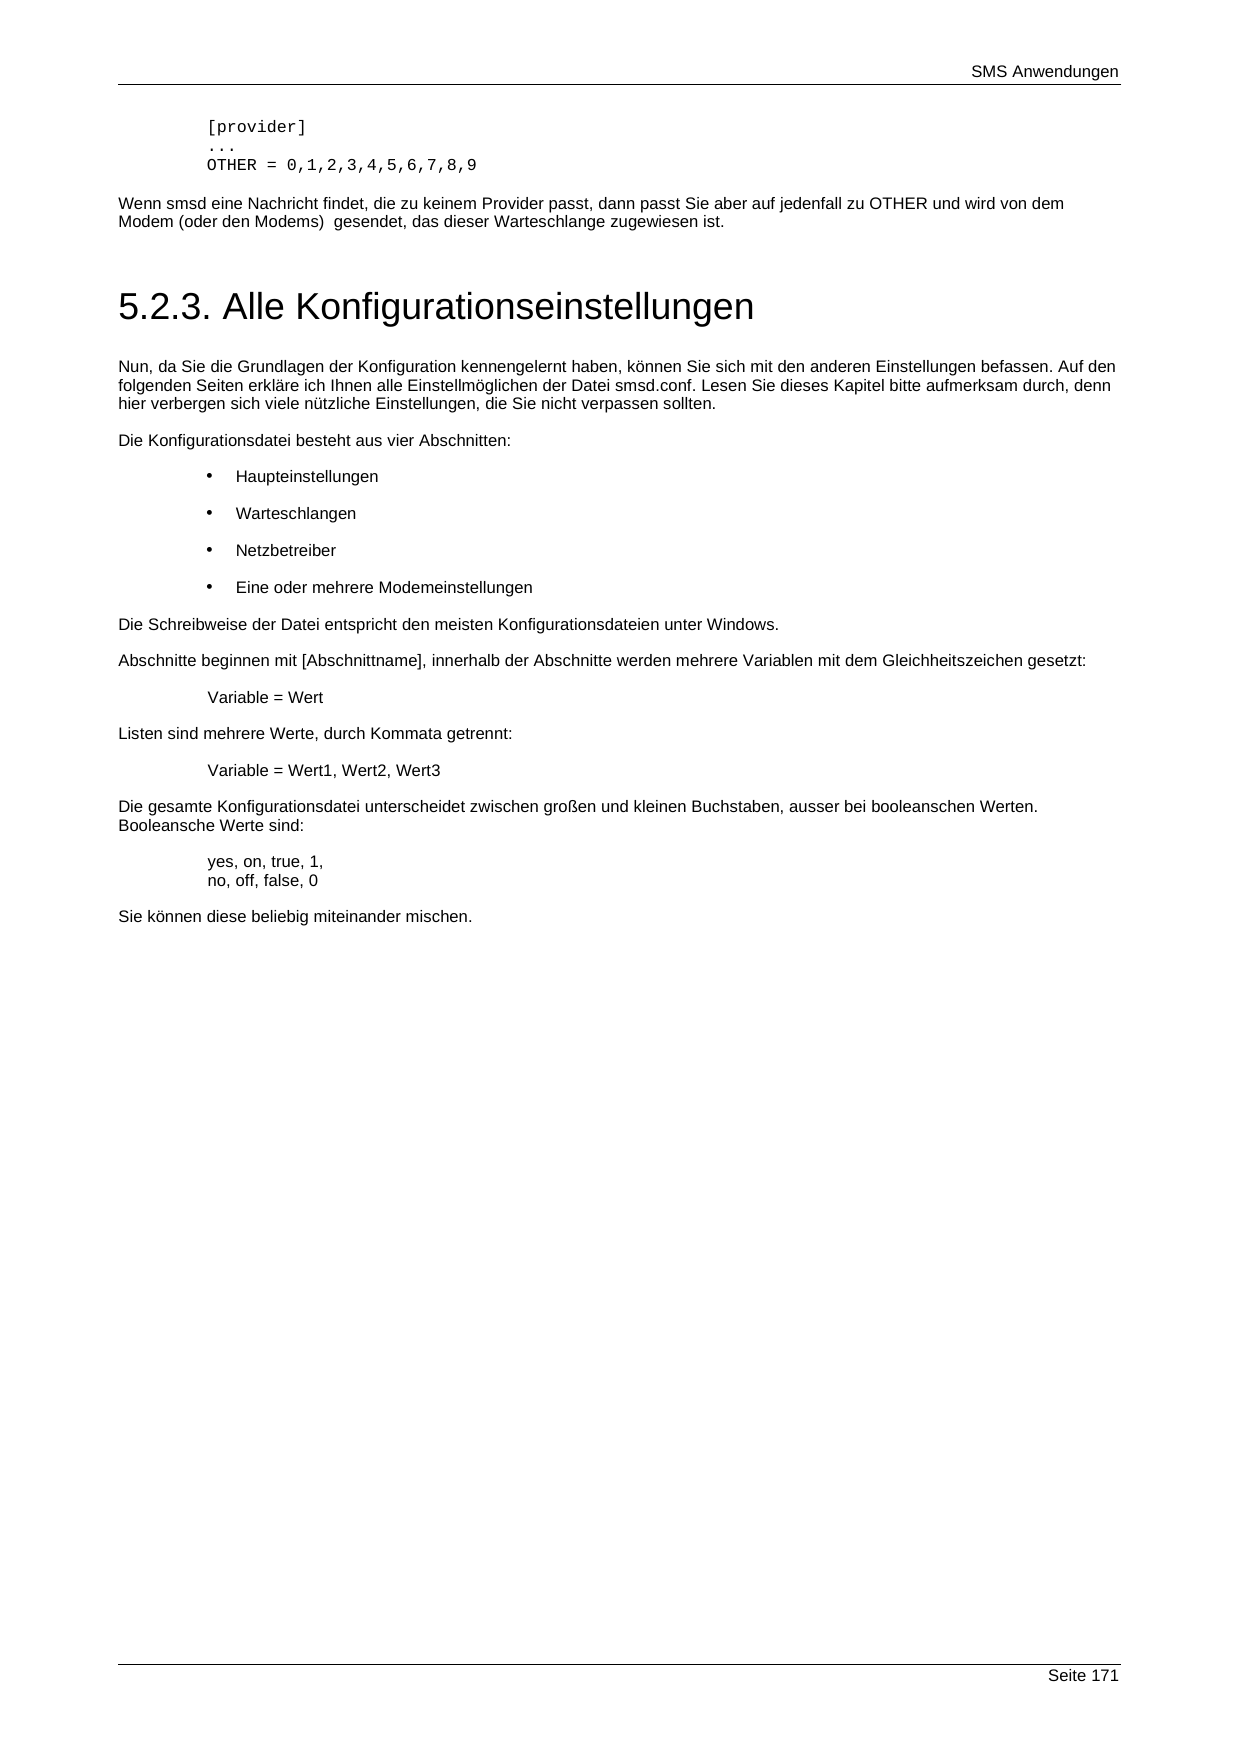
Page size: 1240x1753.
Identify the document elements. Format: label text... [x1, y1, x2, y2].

list Warteschlangen [206, 504, 1121, 523]
text Nun, da Sie die Grundlagen der Konfiguration kennengelernt haben, können Sie sich mit den anderen Einstellungen befassen. Auf den folgenden Seiten erkläre ich Ihnen alle Einstellmöglichen der Datei smsd.conf. Lesen Sie dieses Kapitel bitte aufmerksam durch, denn hier verbergen sich viele nützliche Einstellungen, die Sie nicht verpassen sollten. [118, 357, 1121, 413]
text Variable = Wert1, Wert2, Wert3 [207, 761, 1121, 779]
text Abschnitte beginnen mit [Abschnittname], innerhalb der Abschnitte werden mehrere Variablen mit dem Gleichheitszeichen gesetzt: [118, 651, 1121, 670]
list Eine oder mehrere Modemeinstellungen [206, 578, 1121, 597]
text yes, on, true, 1, no, off, false, 0 [207, 852, 1121, 890]
text Wenn smsd eine Nachricht findet, die zu keinem Provider passt, dann passt Sie aber auf jedenfall zu OTHER und wird von dem Modem (oder den Modems) gesendet, das dieser Warteschlange zugewiesen ist. [118, 194, 1121, 231]
text Sie können diese beliebig miteinander mischen. [118, 908, 1121, 926]
list Netzbetreiber [206, 541, 1121, 560]
text Variable = Wert [207, 688, 1121, 707]
text Die Konfigurationsdatei besteht aus vier Abschnitten: [118, 431, 1121, 450]
text Die gesamte Konfigurationsdatei unterscheidet zwischen großen und kleinen Buchstaben, ausser bei booleanschen Werten. Booleansche Werte sind: [118, 797, 1121, 835]
list Haupteinstellungen [206, 467, 1121, 487]
subtitle Alle Konfigurationseinstellungen [118, 286, 1121, 327]
text [provider] ... OTHER = 0,1,2,3,4,5,6,7,8,9 [207, 118, 1121, 175]
text Die Schreibweise der Datei entspricht den meisten Konfigurationsdateien unter Windows. [118, 615, 1121, 634]
text Listen sind mehrere Werte, durch Kommata getrennt: [118, 724, 1121, 743]
